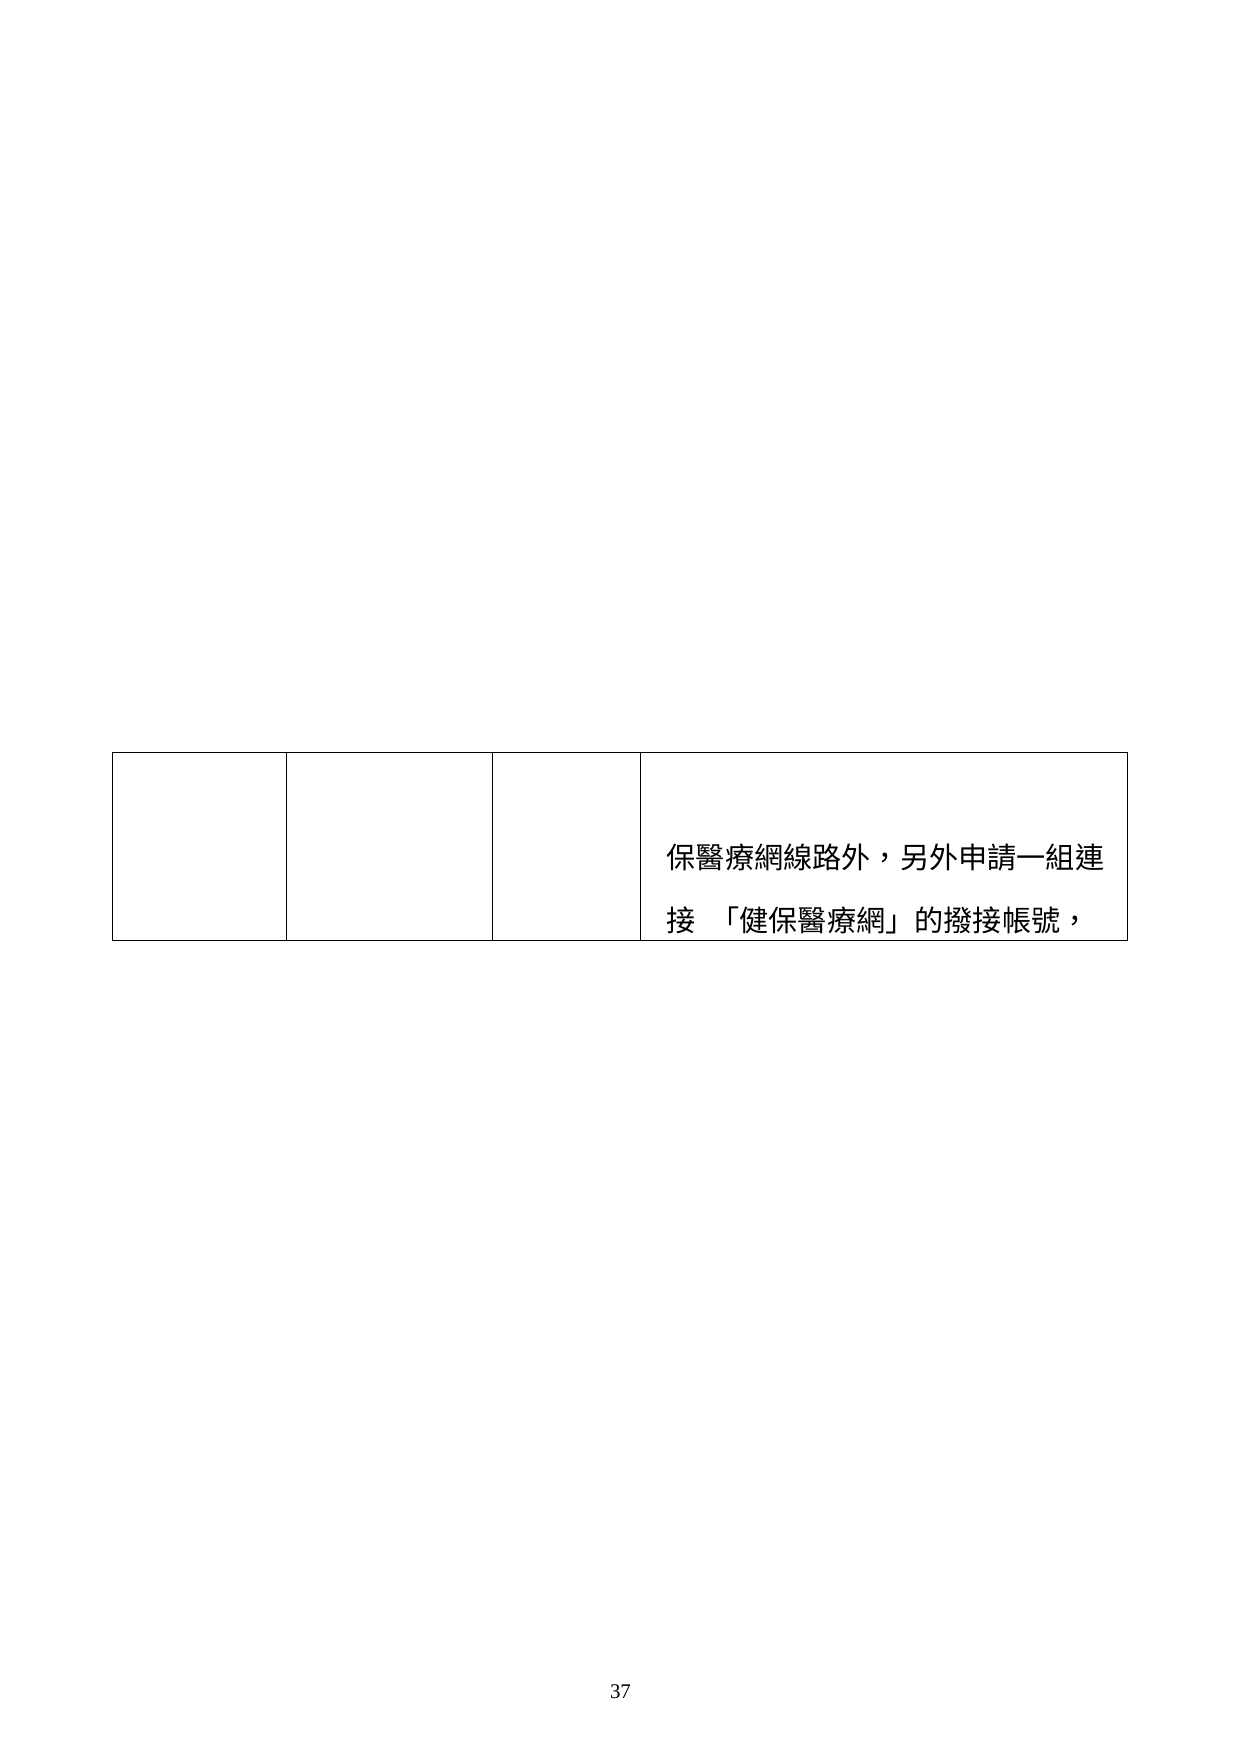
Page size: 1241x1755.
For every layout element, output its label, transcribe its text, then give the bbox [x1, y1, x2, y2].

table_cell 保醫療網線路外，另外申請一組連接 「健保醫療網」的撥接帳號， [641, 753, 1127, 939]
table_cell [113, 753, 286, 939]
table_cell [493, 753, 640, 939]
table_cell [287, 753, 492, 939]
